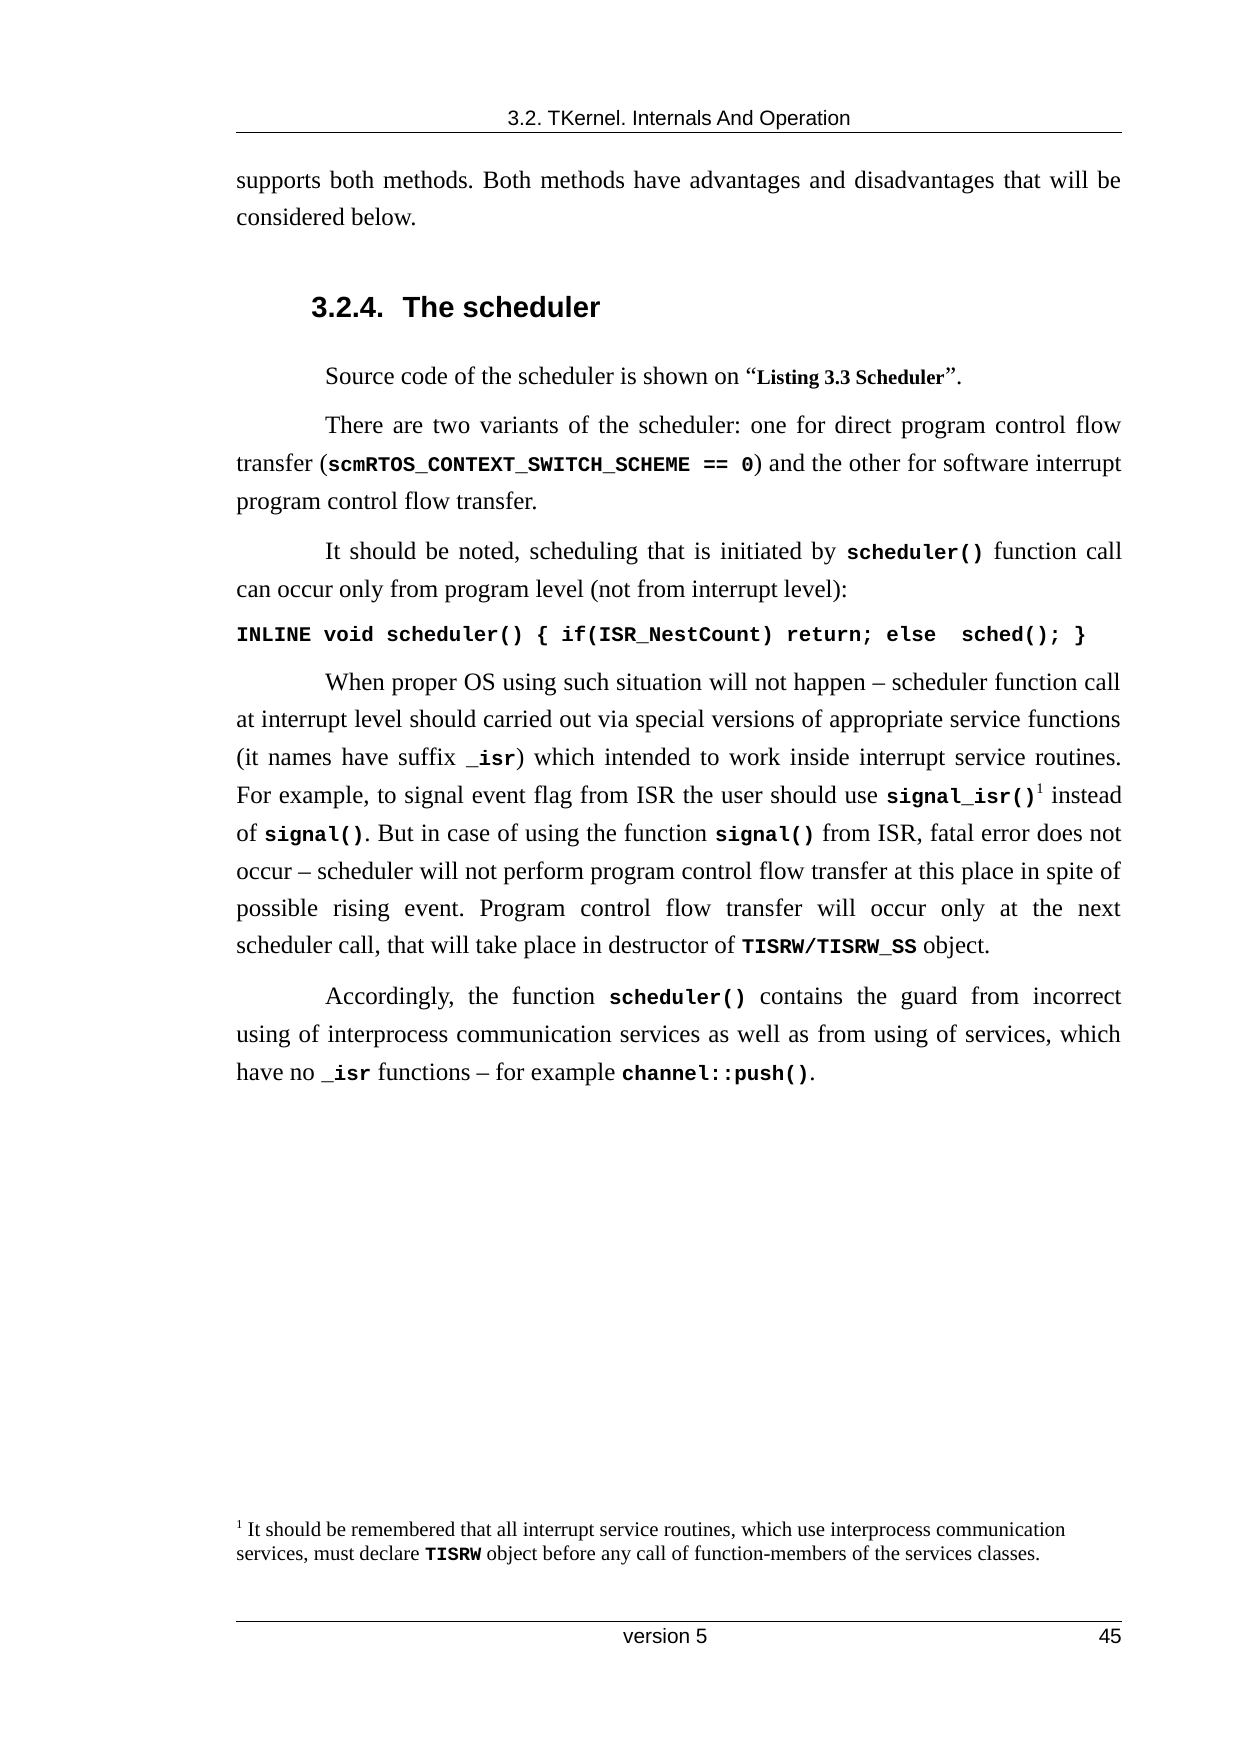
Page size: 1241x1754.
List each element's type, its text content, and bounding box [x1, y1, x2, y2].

text There are two variants of the scheduler: one for direct program control flow transfer (scmRTOS_CONTEXT_SWITCH_SCHEME == 0) and the other for software interrupt program control flow transfer. [236, 411, 1122, 515]
text supports both methods. Both methods have advantages and disadvantages that will be considered below. [236, 165, 1122, 231]
text Source code of the scheduler is shown on “Listing 3.3 Scheduler”. [236, 361, 1122, 389]
text INLINE void scheduler() { if(ISR_NestCount) return; else sched(); } [236, 624, 1122, 647]
text It should be remembered that all interrupt service routines, which use interprocess communication services, must declare TISRW object before any call of function-members of the services classes. [236, 1517, 1122, 1566]
text Accordingly, the function sched⁠uler() contains the guard from incorrect using of interprocess communication services as well as from using of services, which have no _isr functions – for example channel::push(). [236, 981, 1122, 1086]
subtitle The scheduler [311, 290, 1004, 323]
text It should be noted, scheduling that is initiated by scheduler() function call can occur only from program level (not from interrupt level): [236, 536, 1122, 603]
text When proper OS using such situation will not happen – scheduler function call at interrupt level should carried out via special versions of appropriate service functions (it names have suffix _isr) which intended to work inside interrupt service routines. For example, to signal event flag from ISR the user should use signal_isr() instead of signal(). But in case of using the function signal() from ISR, fatal error does not occur – scheduler will not perform program control flow transfer at this place in spite of possible rising event. Program control flow transfer will occur only at the next scheduler call, that will take place in destructor of TISRW/TISRW_SS object. [236, 667, 1122, 960]
